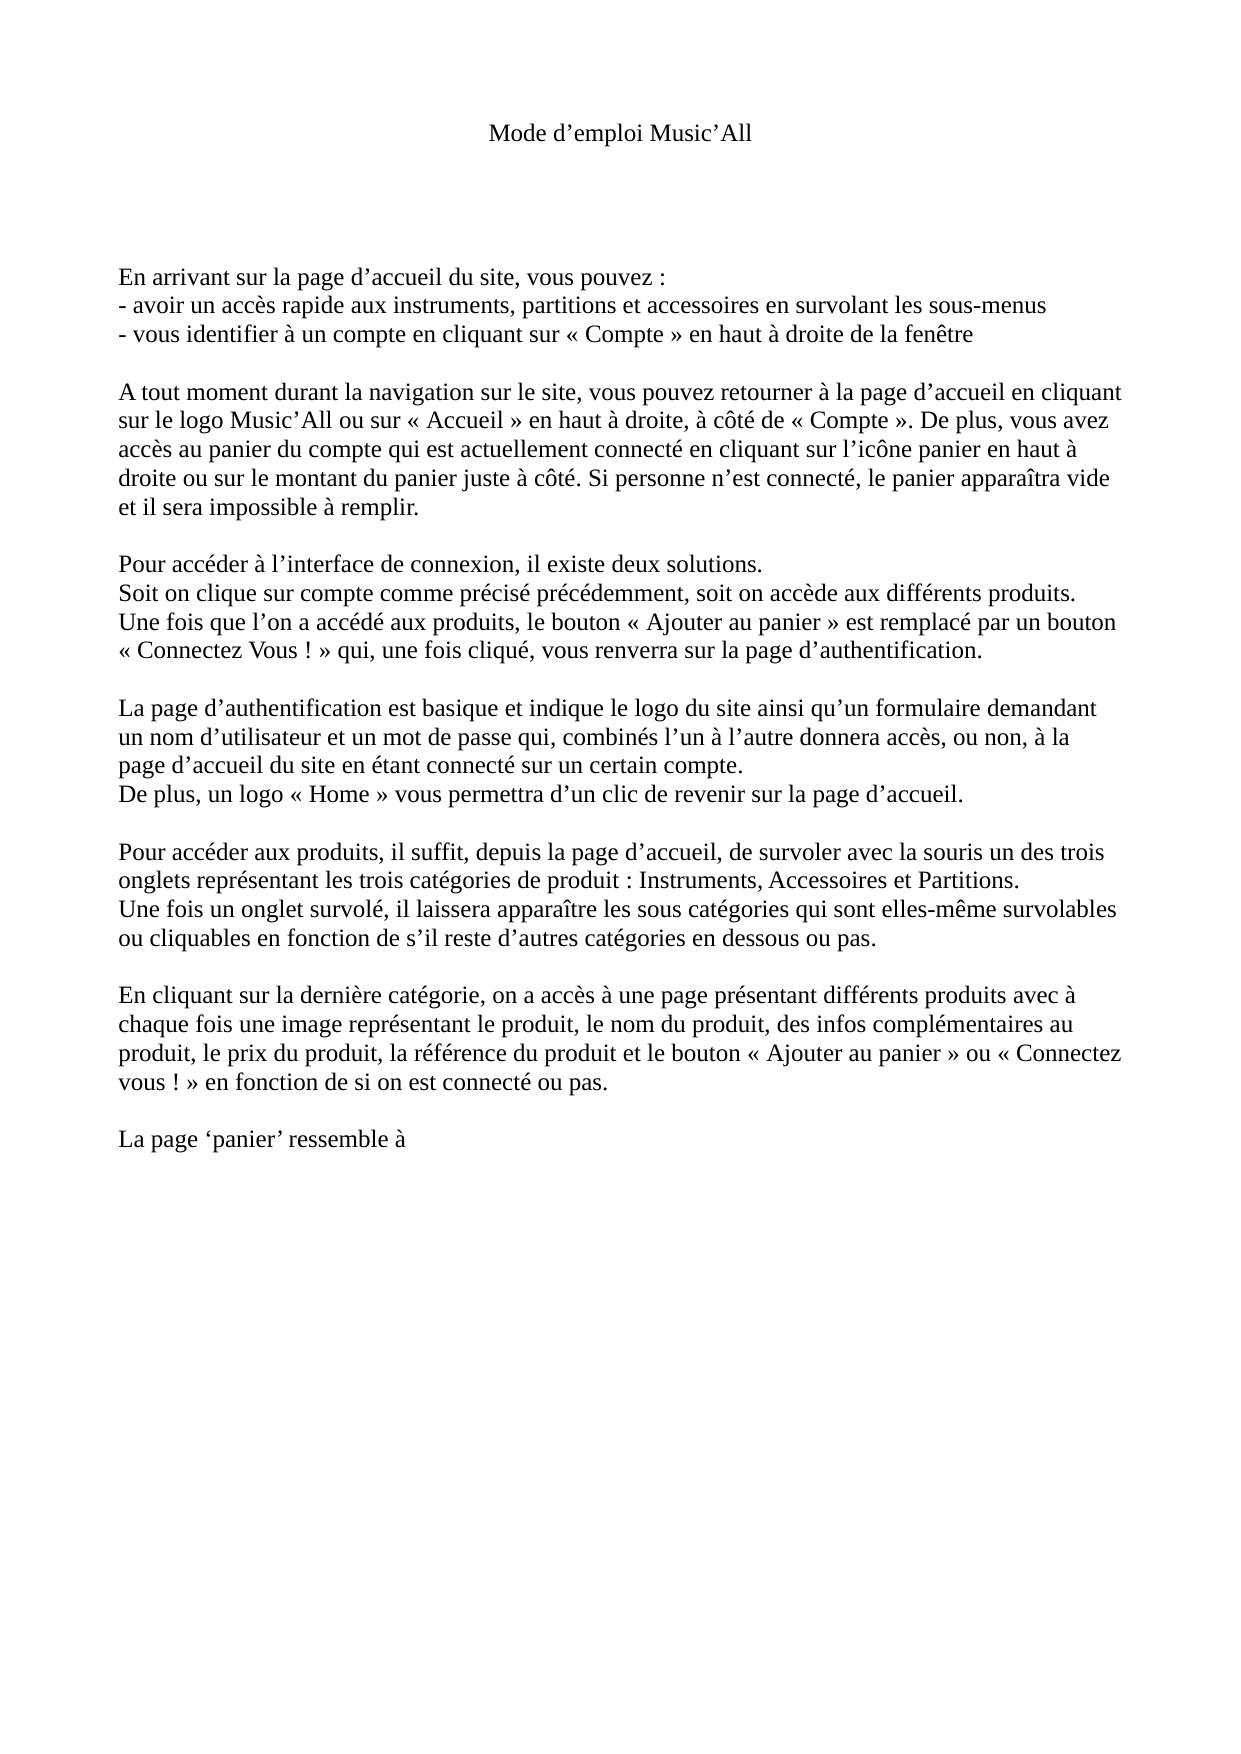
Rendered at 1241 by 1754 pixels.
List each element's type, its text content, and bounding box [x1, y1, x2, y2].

text A tout moment durant la navigation sur le site, vous pouvez retourner à la page d’accueil en cliquant sur le logo Music’All ou sur « Accueil » en haut à droite, à côté de « Compte ». De plus, vous avez accès au panier du compte qui est actuellement connecté en cliquant sur l’icône panier en haut à droite ou sur le montant du panier juste à côté. Si personne n’est connecté, le panier apparaîtra vide et il sera impossible à remplir. [118, 377, 1122, 521]
text - vous identifier à un compte en cliquant sur « Compte » en haut à droite de la fenêtre [118, 319, 1122, 348]
text - avoir un accès rapide aux instruments, partitions et accessoires en survolant les sous-menus [118, 291, 1122, 319]
text Mode d’emploi Music’All [118, 118, 1122, 147]
text La page ‘panier’ ressemble à [118, 1124, 1122, 1153]
text Une fois que l’on a accédé aux produits, le bouton « Ajouter au panier » est remplacé par un bouton « Connectez Vous ! » qui, une fois cliqué, vous renverra sur la page d’authentification. [118, 607, 1122, 664]
text En arrivant sur la page d’accueil du site, vous pouvez : [118, 262, 1122, 291]
text Pour accéder à l’interface de connexion, il existe deux solutions. [118, 549, 1122, 578]
text Soit on clique sur compte comme précisé précédemment, soit on accède aux différents produits. [118, 578, 1122, 607]
text En cliquant sur la dernière catégorie, on a accès à une page présentant différents produits avec à chaque fois une image représentant le produit, le nom du produit, des infos complémentaires au produit, le prix du produit, la référence du produit et le bouton « Ajouter au panier » ou « Connectez vous ! » en fonction de si on est connecté ou pas. [118, 981, 1122, 1096]
text Une fois un onglet survolé, il laissera apparaître les sous catégories qui sont elles-même survolables ou cliquables en fonction de s’il reste d’autres catégories en dessous ou pas. [118, 894, 1122, 952]
text La page d’authentification est basique et indique le logo du site ainsi qu’un formulaire demandant un nom d’utilisateur et un mot de passe qui, combinés l’un à l’autre donnera accès, ou non, à la page d’accueil du site en étant connecté sur un certain compte. [118, 693, 1122, 779]
text Pour accéder aux produits, il suffit, depuis la page d’accueil, de survoler avec la souris un des trois onglets représentant les trois catégories de produit : Instruments, Accessoires et Partitions. [118, 837, 1122, 894]
text De plus, un logo « Home » vous permettra d’un clic de revenir sur la page d’accueil. [118, 779, 1122, 808]
